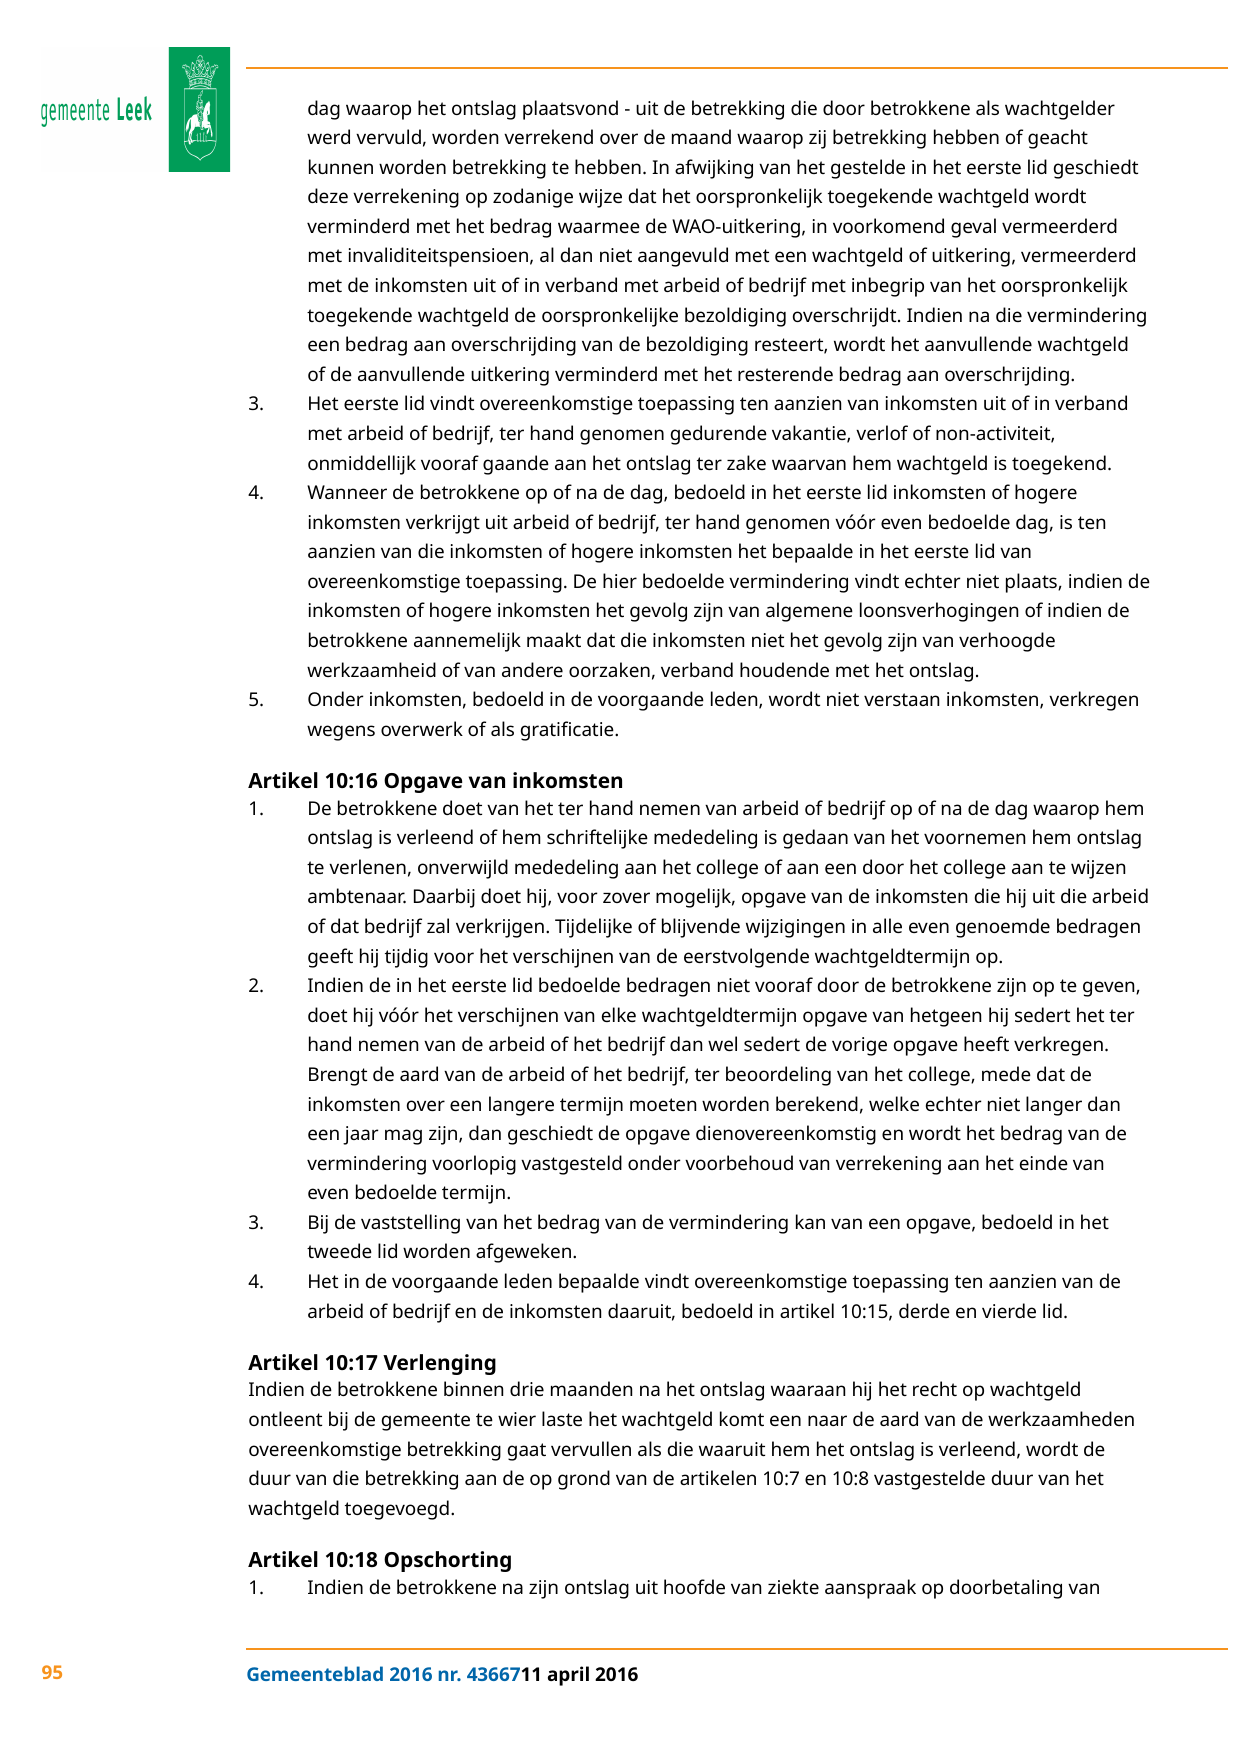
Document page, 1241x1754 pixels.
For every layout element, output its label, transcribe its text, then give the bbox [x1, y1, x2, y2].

text Artikel 10:17 Verlenging [248, 1348, 1152, 1377]
list dag waarop het ontslag plaatsvond - uit de betrekking die door betrokkene als wachtgelder werd vervuld, worden verrekend over de maand waarop zij betrekking hebben of geacht kunnen worden betrekking te hebben. In afwijking van het gestelde in het eerste lid geschiedt deze verrekening op zodanige wijze dat het oorspronkelijk toegekende wachtgeld wordt verminderd met het bedrag waarmee de WAO-uitkering, in voorkomend geval vermeerderd met invaliditeitspensioen, al dan niet aangevuld met een wachtgeld of uitkering, vermeerderd met de inkomsten uit of in verband met arbeid of bedrijf met inbegrip van het oorspronkelijk toegekende wachtgeld de oorspronkelijke bezoldiging overschrijdt. Indien na die vermindering een bedrag aan overschrijding van de bezoldiging resteert, wordt het aanvullende wachtgeld of de aanvullende uitkering verminderd met het resterende bedrag aan overschrijding. [248, 95, 1152, 387]
list Het in de voorgaande leden bepaalde vindt overeenkomstige toepassing ten aanzien van de arbeid of bedrijf en de inkomsten daaruit, bedoeld in artikel 10:15, derde en vierde lid. [248, 1268, 1152, 1323]
list De betrokkene doet van het ter hand nemen van arbeid of bedrijf op of na de dag waarop hem ontslag is verleend of hem schriftelijke mededeling is gedaan van het voornemen hem ontslag te verlenen, onverwijld mededeling aan het college of aan een door het college aan te wijzen ambtenaar. Daarbij doet hij, voor zover mogelijk, opgave van de inkomsten die hij uit die arbeid of dat bedrijf zal verkrijgen. Tijdelijke of blijvende wijzigingen in alle even genoemde bedragen geeft hij tijdig voor het verschijnen van de eerstvolgende wachtgeldtermijn op. [248, 795, 1152, 968]
list Onder inkomsten, bedoeld in de voorgaande leden, wordt niet verstaan inkomsten, verkregen wegens overwerk of als gratificatie. [248, 686, 1152, 742]
list Bij de vaststelling van het bedrag van de vermindering kan van een opgave, bedoeld in het tweede lid worden afgeweken. [248, 1209, 1152, 1264]
picture [41, 47, 231, 172]
list Indien de betrokkene na zijn ontslag uit hoofde van ziekte aanspraak op doorbetaling van [248, 1574, 1152, 1599]
list Indien de in het eerste lid bedoelde bedragen niet vooraf door de betrokkene zijn op te geven, doet hij vóór het verschijnen van elke wachtgeldtermijn opgave van hetgeen hij sedert het ter hand nemen van de arbeid of het bedrijf dan wel sedert de vorige opgave heeft verkregen. Brengt de aard van de arbeid of het bedrijf, ter beoordeling van het college, mede dat de inkomsten over een langere termijn moeten worden berekend, welke echter niet langer dan een jaar mag zijn, dan geschiedt de opgave dienovereenkomstig en wordt het bedrag van de vermindering voorlopig vastgesteld onder voorbehoud van verrekening aan het einde van even bedoelde termijn. [248, 972, 1152, 1205]
text Indien de betrokkene binnen drie maanden na het ontslag waaraan hij het recht op wachtgeld ontleent bij de gemeente te wier laste het wachtgeld komt een naar de aard van de werkzaamheden overeenkomstige betrekking gaat vervullen als die waaruit hem het ontslag is verleend, wordt de duur van die betrekking aan de op grond van de artikelen 10:7 en 10:8 vastgestelde duur van het wachtgeld toegevoegd. [248, 1377, 1152, 1521]
text Artikel 10:18 Opschorting [248, 1545, 1152, 1574]
list Het eerste lid vindt overeenkomstige toepassing ten aanzien van inkomsten uit of in verband met arbeid of bedrijf, ter hand genomen gedurende vakantie, verlof of non-activiteit, onmiddellijk vooraf gaande aan het ontslag ter zake waarvan hem wachtgeld is toegekend. [248, 391, 1152, 476]
list Wanneer de betrokkene op of na de dag, bedoeld in het eerste lid inkomsten of hogere inkomsten verkrijgt uit arbeid of bedrijf, ter hand genomen vóór even bedoelde dag, is ten aanzien van die inkomsten of hogere inkomsten het bepaalde in het eerste lid van overeenkomstige toepassing. De hier bedoelde vermindering vindt echter niet plaats, indien de inkomsten of hogere inkomsten het gevolg zijn van algemene loonsverhogingen of indien de betrokkene aannemelijk maakt dat die inkomsten niet het gevolg zijn van verhoogde werkzaamheid of van andere oorzaken, verband houdende met het ontslag. [248, 479, 1152, 683]
text Artikel 10:16 Opgave van inkomsten [248, 766, 1152, 795]
